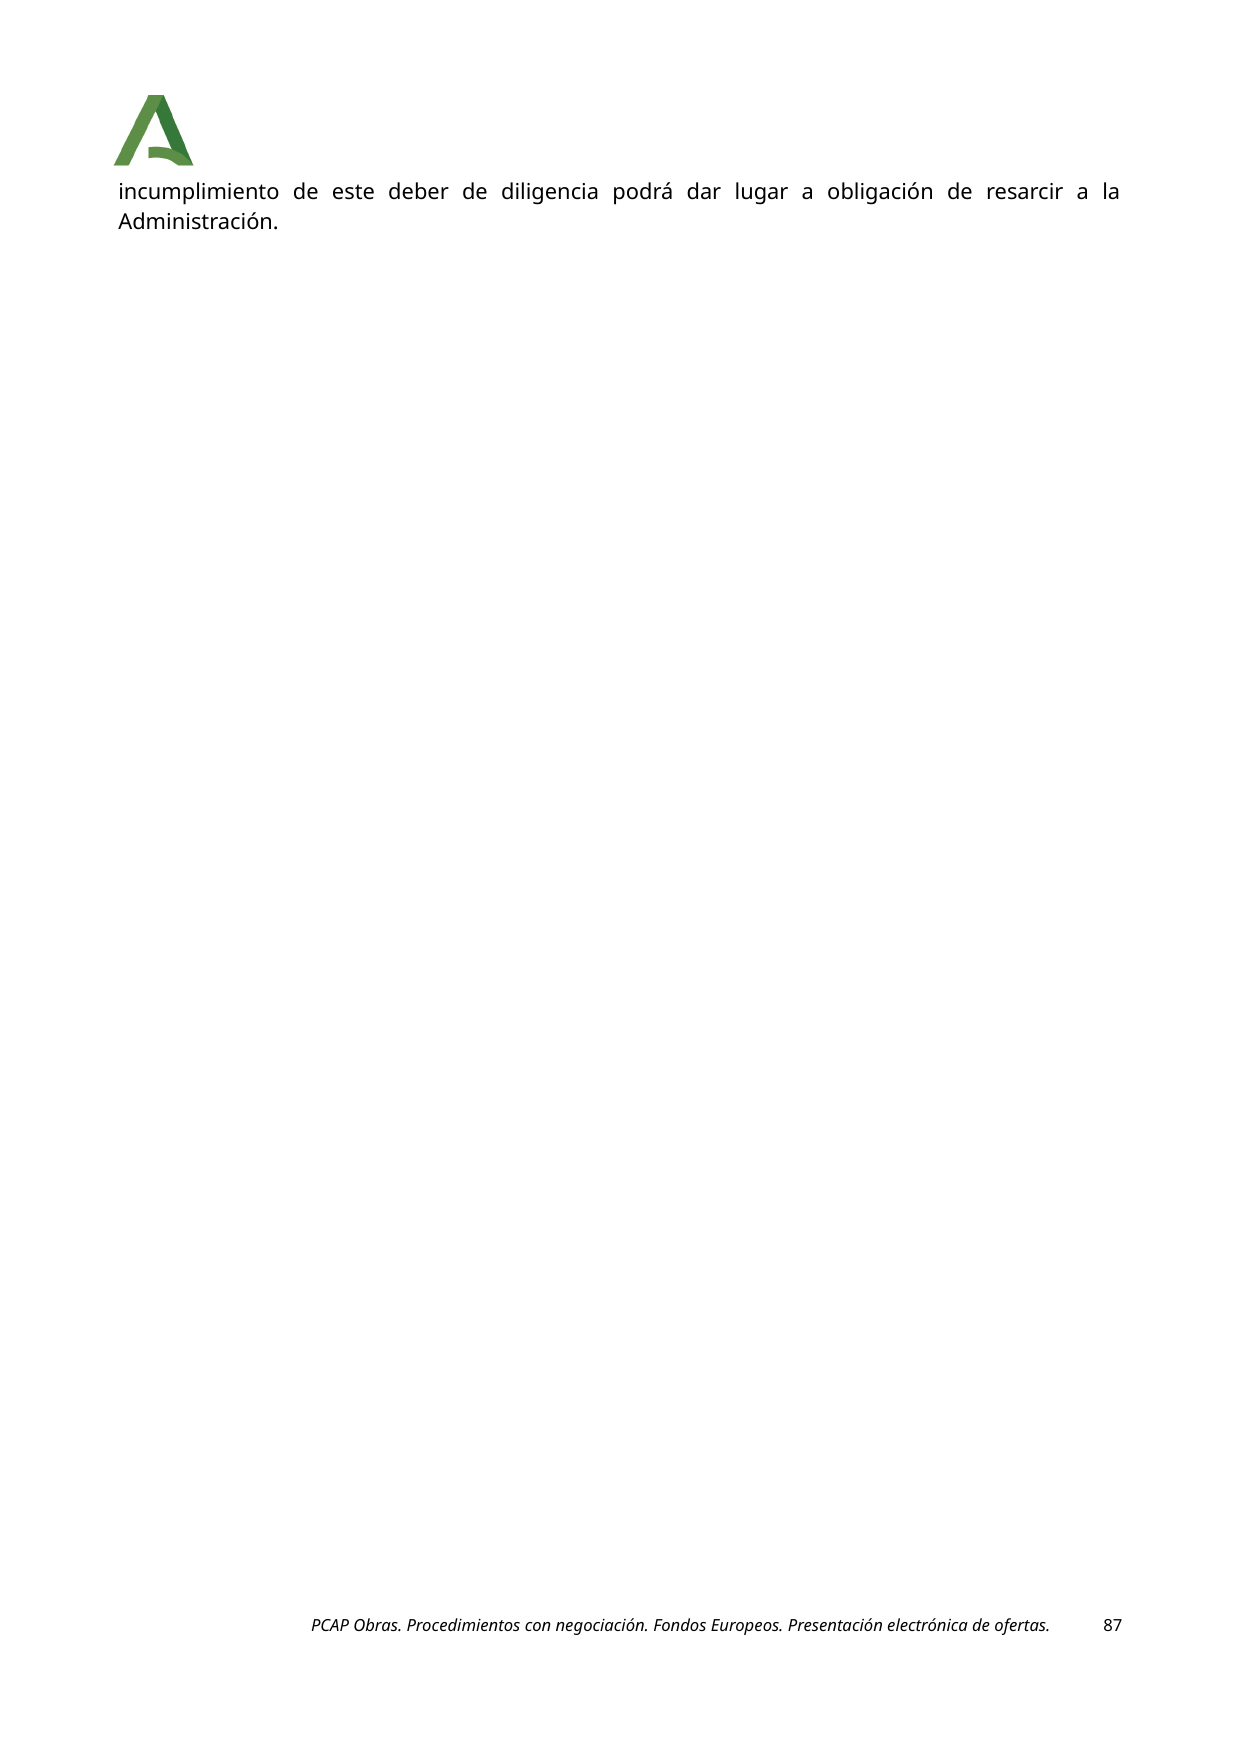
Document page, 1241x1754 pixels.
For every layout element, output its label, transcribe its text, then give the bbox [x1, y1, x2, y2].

text incumplimiento de este deber de diligencia podrá dar lugar a obligación de resarcir a la Administración. [118, 176, 1122, 236]
picture [109, 90, 198, 170]
